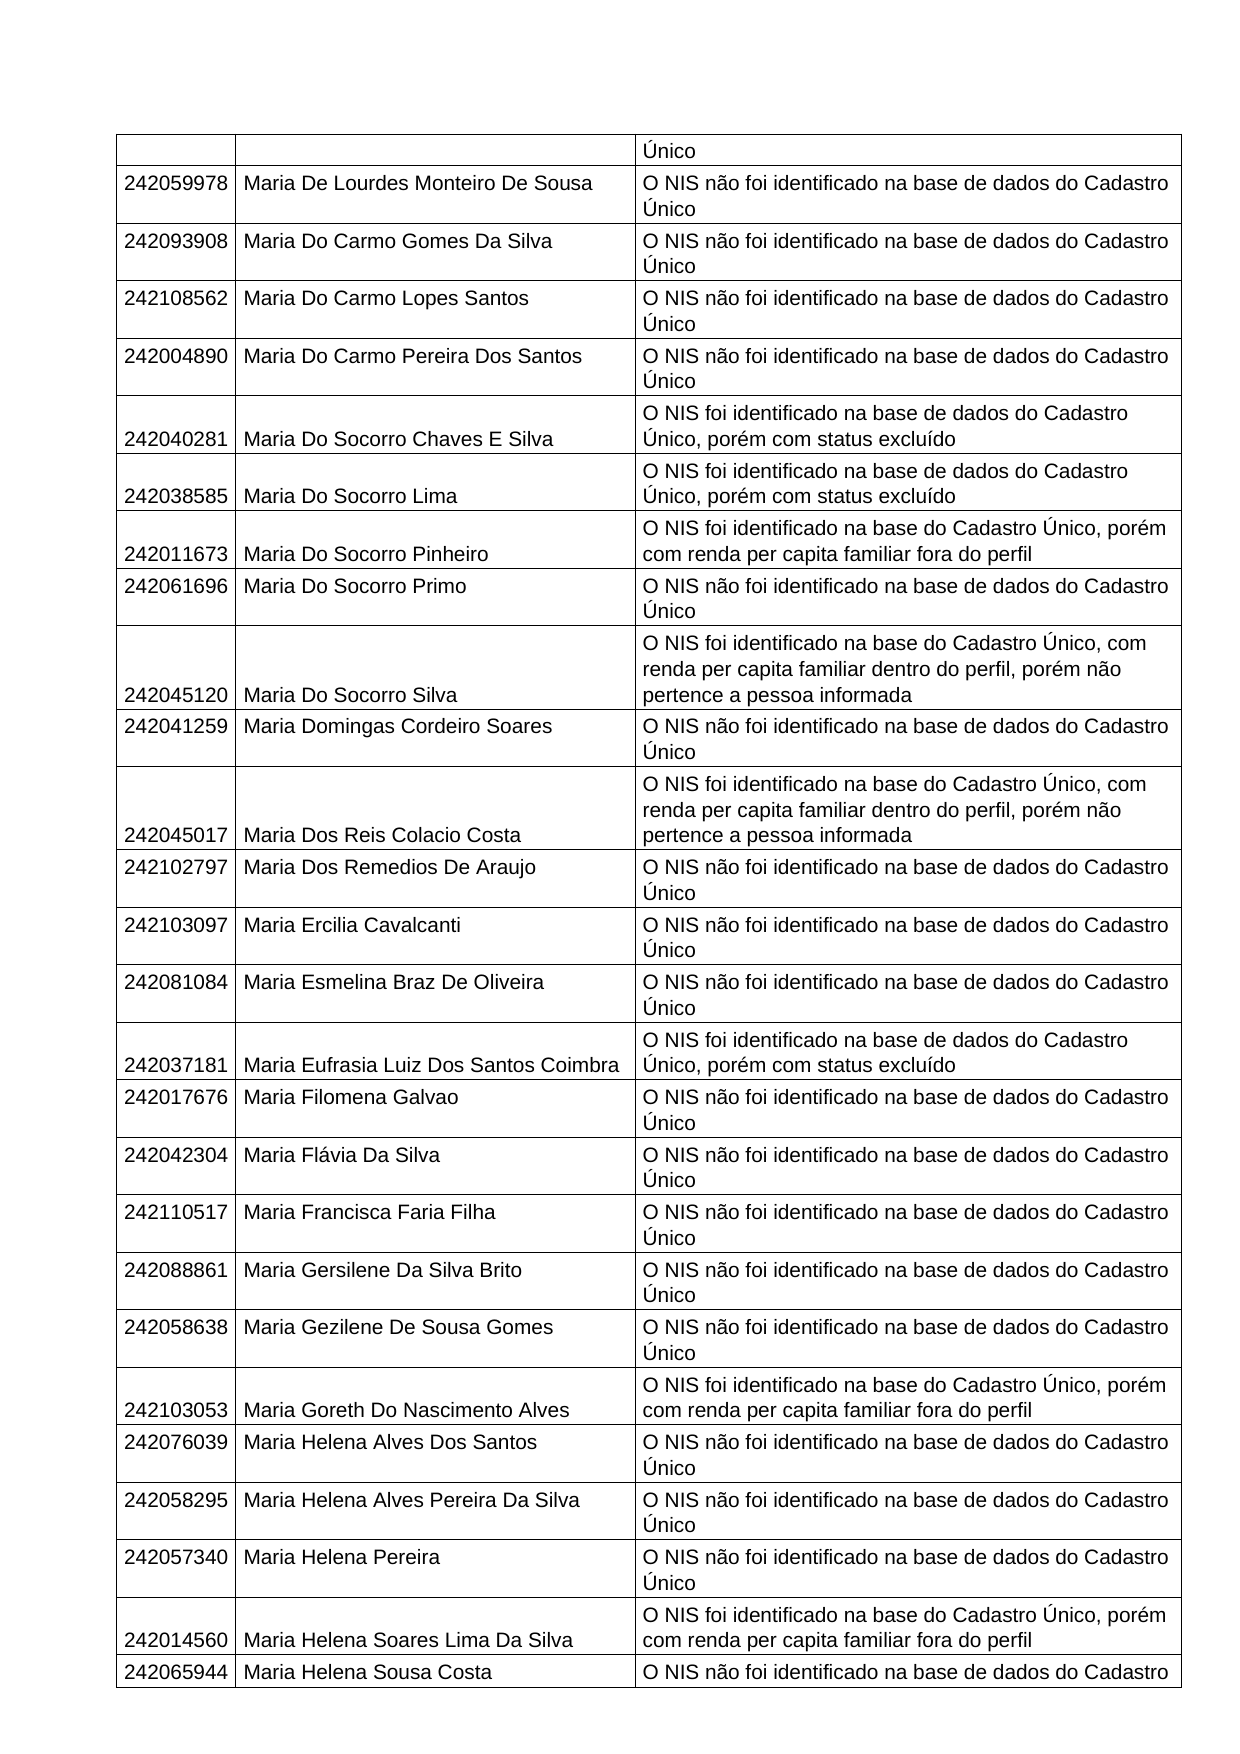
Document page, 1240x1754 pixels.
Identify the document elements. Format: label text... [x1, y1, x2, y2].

table_cell Maria Helena Sousa Costa [236, 1655, 635, 1687]
table_cell O NIS não foi identificado na base de dados do Cadastro Único [636, 1540, 1181, 1597]
table_cell 242110517 [117, 1195, 235, 1252]
table_cell 242017676 [117, 1080, 235, 1137]
table_cell 242102797 [117, 850, 235, 907]
table_cell 242058295 [117, 1483, 235, 1539]
table_cell O NIS foi identificado na base de dados do Cadastro Único, porém com status excluído [636, 454, 1181, 510]
table_cell Maria Do Socorro Primo [236, 569, 635, 625]
table_cell Maria Domingas Cordeiro Soares [236, 710, 635, 766]
table_cell O NIS não foi identificado na base de dados do Cadastro Único [636, 710, 1181, 766]
table_cell 242042304 [117, 1138, 235, 1194]
table_cell Único [636, 135, 1181, 165]
table_cell 242011673 [117, 511, 235, 568]
table_cell 242093908 [117, 224, 235, 280]
table_cell Maria Goreth Do Nascimento Alves [236, 1368, 635, 1424]
table_cell 242004890 [117, 339, 235, 395]
table_cell Maria De Lourdes Monteiro De Sousa [236, 166, 635, 223]
table_cell 242038585 [117, 454, 235, 510]
table_cell Maria Do Carmo Lopes Santos [236, 281, 635, 338]
table_cell 242081084 [117, 965, 235, 1022]
table_cell O NIS foi identificado na base do Cadastro Único, porém com renda per capita familiar fora do perfil [636, 511, 1181, 568]
table_cell O NIS não foi identificado na base de dados do Cadastro Único [636, 1483, 1181, 1539]
table_cell O NIS foi identificado na base do Cadastro Único, com renda per capita familiar dentro do perfil, porém não pertence a pessoa informada [636, 626, 1181, 708]
table_cell Maria Helena Alves Pereira Da Silva [236, 1483, 635, 1539]
table_cell O NIS não foi identificado na base de dados do Cadastro Único [636, 224, 1181, 280]
table_cell Maria Do Socorro Silva [236, 626, 635, 708]
table_cell Maria Ercilia Cavalcanti [236, 908, 635, 964]
table_cell Maria Helena Pereira [236, 1540, 635, 1597]
table_cell O NIS não foi identificado na base de dados do Cadastro Único [636, 1425, 1181, 1482]
table_cell 242065944 [117, 1655, 235, 1687]
table_cell 242058638 [117, 1310, 235, 1367]
table_cell O NIS não foi identificado na base de dados do Cadastro Único [636, 850, 1181, 907]
table_cell 242088861 [117, 1253, 235, 1309]
table_cell 242076039 [117, 1425, 235, 1482]
table_cell 242108562 [117, 281, 235, 338]
table_cell 242041259 [117, 710, 235, 766]
table_cell O NIS não foi identificado na base de dados do Cadastro Único [636, 1310, 1181, 1367]
table_cell Maria Francisca Faria Filha [236, 1195, 635, 1252]
table_cell 242045120 [117, 626, 235, 708]
table_cell Maria Do Carmo Gomes Da Silva [236, 224, 635, 280]
table_cell O NIS não foi identificado na base de dados do Cadastro Único [636, 1138, 1181, 1194]
table_cell [236, 135, 635, 165]
table_cell O NIS não foi identificado na base de dados do Cadastro Único [636, 965, 1181, 1022]
table_cell Maria Do Socorro Lima [236, 454, 635, 510]
table_cell O NIS não foi identificado na base de dados do Cadastro Único [636, 339, 1181, 395]
table_cell O NIS não foi identificado na base de dados do Cadastro Único [636, 569, 1181, 625]
table_cell 242061696 [117, 569, 235, 625]
table_cell Maria Do Carmo Pereira Dos Santos [236, 339, 635, 395]
table_cell [117, 135, 235, 165]
table_cell Maria Helena Soares Lima Da Silva [236, 1598, 635, 1654]
table_cell Maria Flávia Da Silva [236, 1138, 635, 1194]
table_cell Maria Esmelina Braz De Oliveira [236, 965, 635, 1022]
table_cell Maria Dos Reis Colacio Costa [236, 767, 635, 849]
table_cell 242045017 [117, 767, 235, 849]
table_cell Maria Do Socorro Chaves E Silva [236, 396, 635, 453]
table_cell 242037181 [117, 1023, 235, 1079]
table_cell Maria Dos Remedios De Araujo [236, 850, 635, 907]
table_cell Maria Filomena Galvao [236, 1080, 635, 1137]
table_cell O NIS foi identificado na base de dados do Cadastro Único, porém com status excluído [636, 1023, 1181, 1079]
table_cell O NIS foi identificado na base de dados do Cadastro Único, porém com status excluído [636, 396, 1181, 453]
table_cell 242014560 [117, 1598, 235, 1654]
table_cell Maria Helena Alves Dos Santos [236, 1425, 635, 1482]
table_cell Maria Gersilene Da Silva Brito [236, 1253, 635, 1309]
table_cell 242103097 [117, 908, 235, 964]
table_cell O NIS não foi identificado na base de dados do Cadastro Único [636, 1195, 1181, 1252]
table_cell O NIS não foi identificado na base de dados do Cadastro Único [636, 1253, 1181, 1309]
table_cell Maria Eufrasia Luiz Dos Santos Coimbra [236, 1023, 635, 1079]
table_cell 242057340 [117, 1540, 235, 1597]
table_cell Maria Do Socorro Pinheiro [236, 511, 635, 568]
table_cell O NIS foi identificado na base do Cadastro Único, porém com renda per capita familiar fora do perfil [636, 1368, 1181, 1424]
table_cell 242059978 [117, 166, 235, 223]
table_cell O NIS não foi identificado na base de dados do Cadastro Único [636, 1080, 1181, 1137]
table_cell Maria Gezilene De Sousa Gomes [236, 1310, 635, 1367]
table_cell 242103053 [117, 1368, 235, 1424]
table_cell O NIS não foi identificado na base de dados do Cadastro Único [636, 908, 1181, 964]
table_cell O NIS não foi identificado na base de dados do Cadastro Único [636, 281, 1181, 338]
table_cell O NIS não foi identificado na base de dados do Cadastro [636, 1655, 1181, 1687]
table_cell O NIS foi identificado na base do Cadastro Único, com renda per capita familiar dentro do perfil, porém não pertence a pessoa informada [636, 767, 1181, 849]
table_cell O NIS não foi identificado na base de dados do Cadastro Único [636, 166, 1181, 223]
table_cell O NIS foi identificado na base do Cadastro Único, porém com renda per capita familiar fora do perfil [636, 1598, 1181, 1654]
table_cell 242040281 [117, 396, 235, 453]
